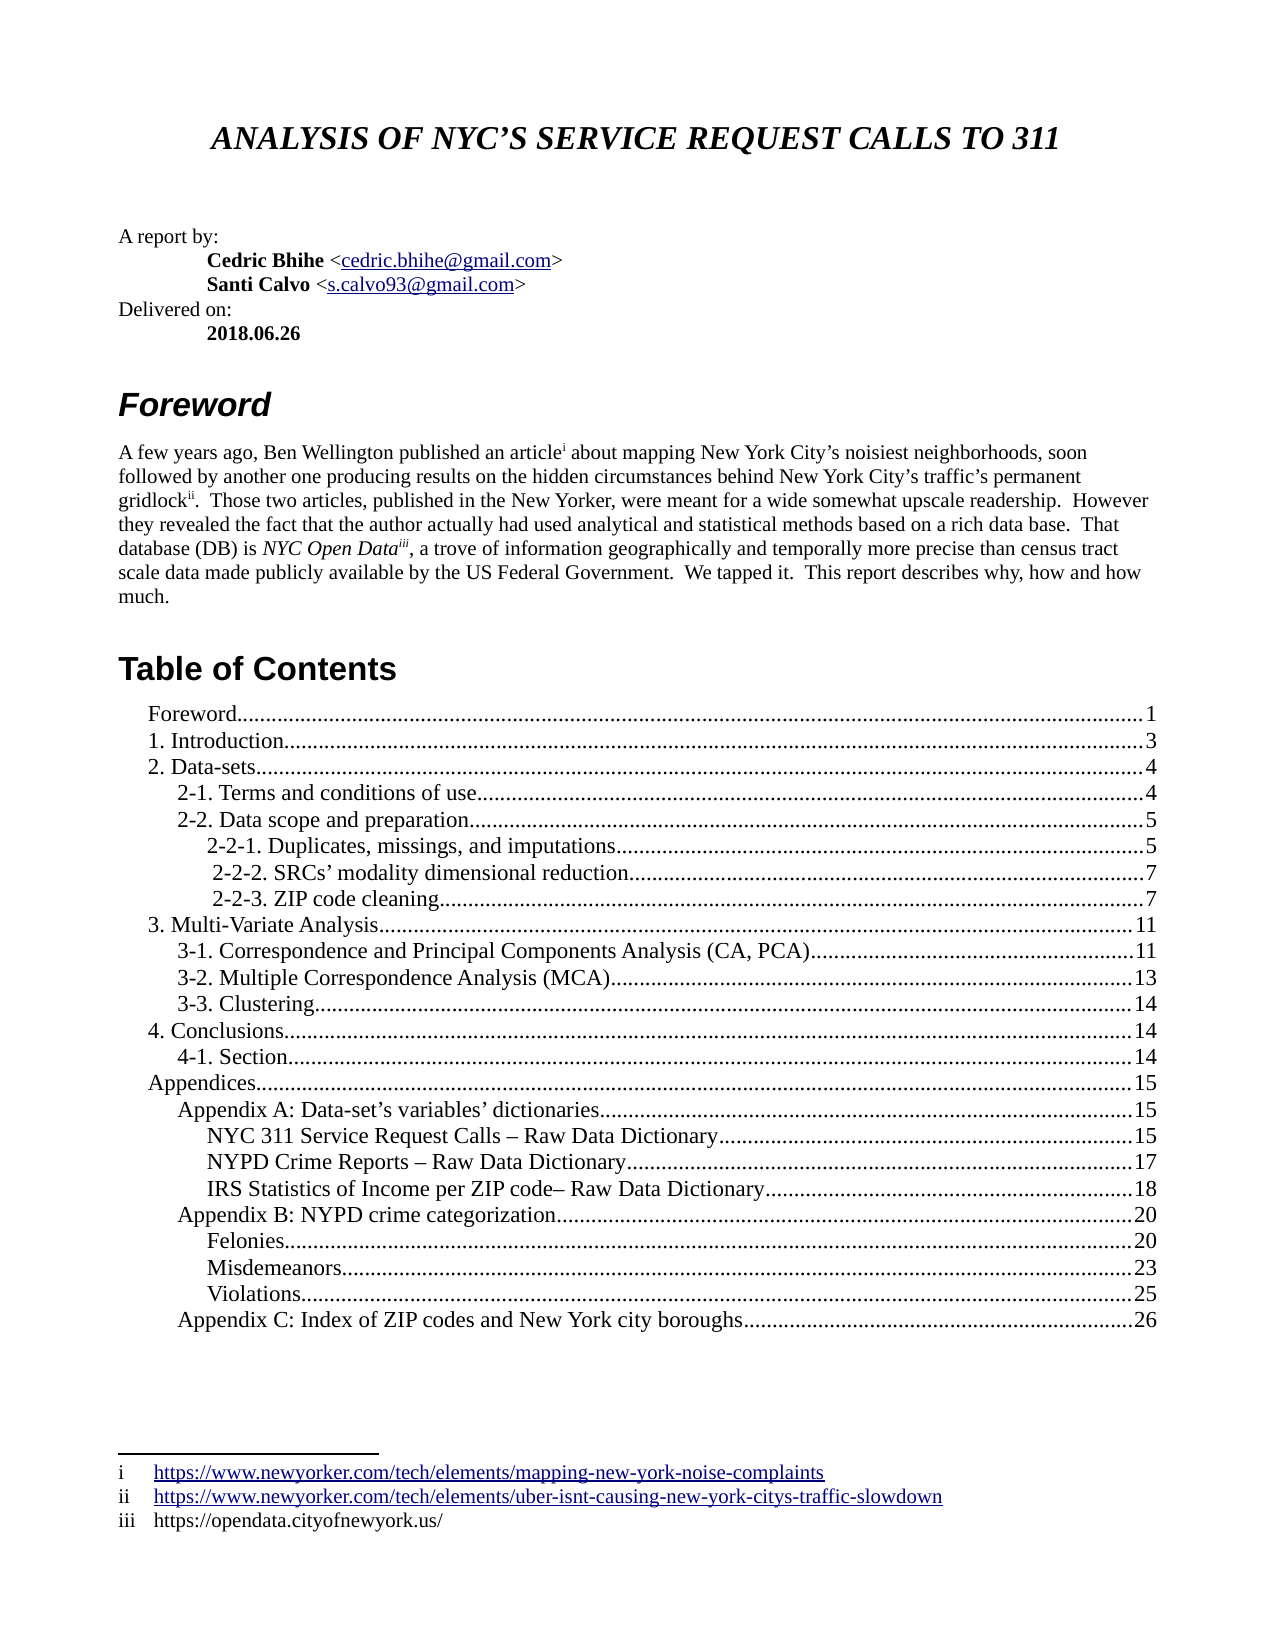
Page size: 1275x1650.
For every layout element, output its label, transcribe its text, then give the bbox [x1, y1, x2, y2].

text 2-1. Terms and conditions of use 4 [177, 779, 1157, 806]
text NYC 311 Service Request Calls – Raw Data Dictionary 15 [207, 1122, 1157, 1148]
text 1. Introduction 3 [148, 727, 1157, 753]
text https://www.newyorker.com/tech/elements/uber-isnt-causing-new-york-citys-traffic-slowdown [118, 1484, 1157, 1508]
text https://opendata.cityofnewyork.us/ [118, 1508, 1157, 1532]
text 3-3. Clustering 14 [177, 990, 1157, 1017]
text IRS Statistics of Income per ZIP code– Raw Data Dictionary 18 [207, 1175, 1157, 1201]
subtitle Foreword [118, 385, 1157, 423]
text Delivered on: [118, 296, 1157, 321]
text A report by: [118, 224, 1157, 248]
text 4. Conclusions 14 [148, 1017, 1157, 1043]
text 3. Multi-Variate Analysis 11 [148, 911, 1157, 938]
text 4-1. Section 14 [177, 1043, 1157, 1069]
text Appendix C: Index of ZIP codes and New York city boroughs 26 [177, 1307, 1157, 1333]
text 3-2. Multiple Correspondence Analysis (MCA) 13 [177, 964, 1157, 990]
text Appendices 15 [148, 1069, 1157, 1096]
text A few years ago, Ben Wellington published an article about mapping New York City’s noisiest neighborhoods, soon followed by another one producing results on the hidden circumstances behind New York City’s traffic’s permanent gridlock. Those two articles, published in the New Yorker, were meant for a wide somewhat upscale readership. However they revealed the fact that the author actually had used analytical and statistical methods based on a rich data base. That database (DB) is NYC Open Data, a trove of information geographically and temporally more precise than census tract scale data made publicly available by the US Federal Government. We tapped it. This report describes why, how and how much. [118, 440, 1157, 608]
text 3-1. Correspondence and Principal Components Analysis (CA, PCA) 11 [177, 938, 1157, 964]
text 2. Data-sets 4 [148, 753, 1157, 779]
text 2-2-1. Duplicates, missings, and imputations 5 [207, 832, 1157, 858]
text https://www.newyorker.com/tech/elements/mapping-new-york-noise-complaints [118, 1460, 1157, 1484]
text Misdemeanors 23 [207, 1254, 1157, 1280]
text Foreword 1 [148, 700, 1157, 727]
text Cedric Bhihe <cedric.bhihe@gmail.com> [118, 248, 1157, 272]
text NYPD Crime Reports – Raw Data Dictionary 17 [207, 1148, 1157, 1175]
text Felonies 20 [207, 1227, 1157, 1254]
text Appendix A: Data-set’s variables’ dictionaries 15 [177, 1096, 1157, 1122]
subtitle Table of Contents [118, 649, 1157, 688]
text 2-2. Data scope and preparation 5 [177, 806, 1157, 832]
text Santi Calvo <s.calvo93@gmail.com> [118, 272, 1157, 296]
text 2-2-3. ZIP code cleaning 7 [207, 885, 1157, 911]
text 2-2-2. SRCs’ modality dimensional reduction 7 [207, 858, 1157, 885]
text Violations 25 [207, 1280, 1157, 1307]
text 2018.06.26 [118, 321, 1157, 344]
text Appendix B: NYPD crime categorization 20 [177, 1201, 1157, 1227]
